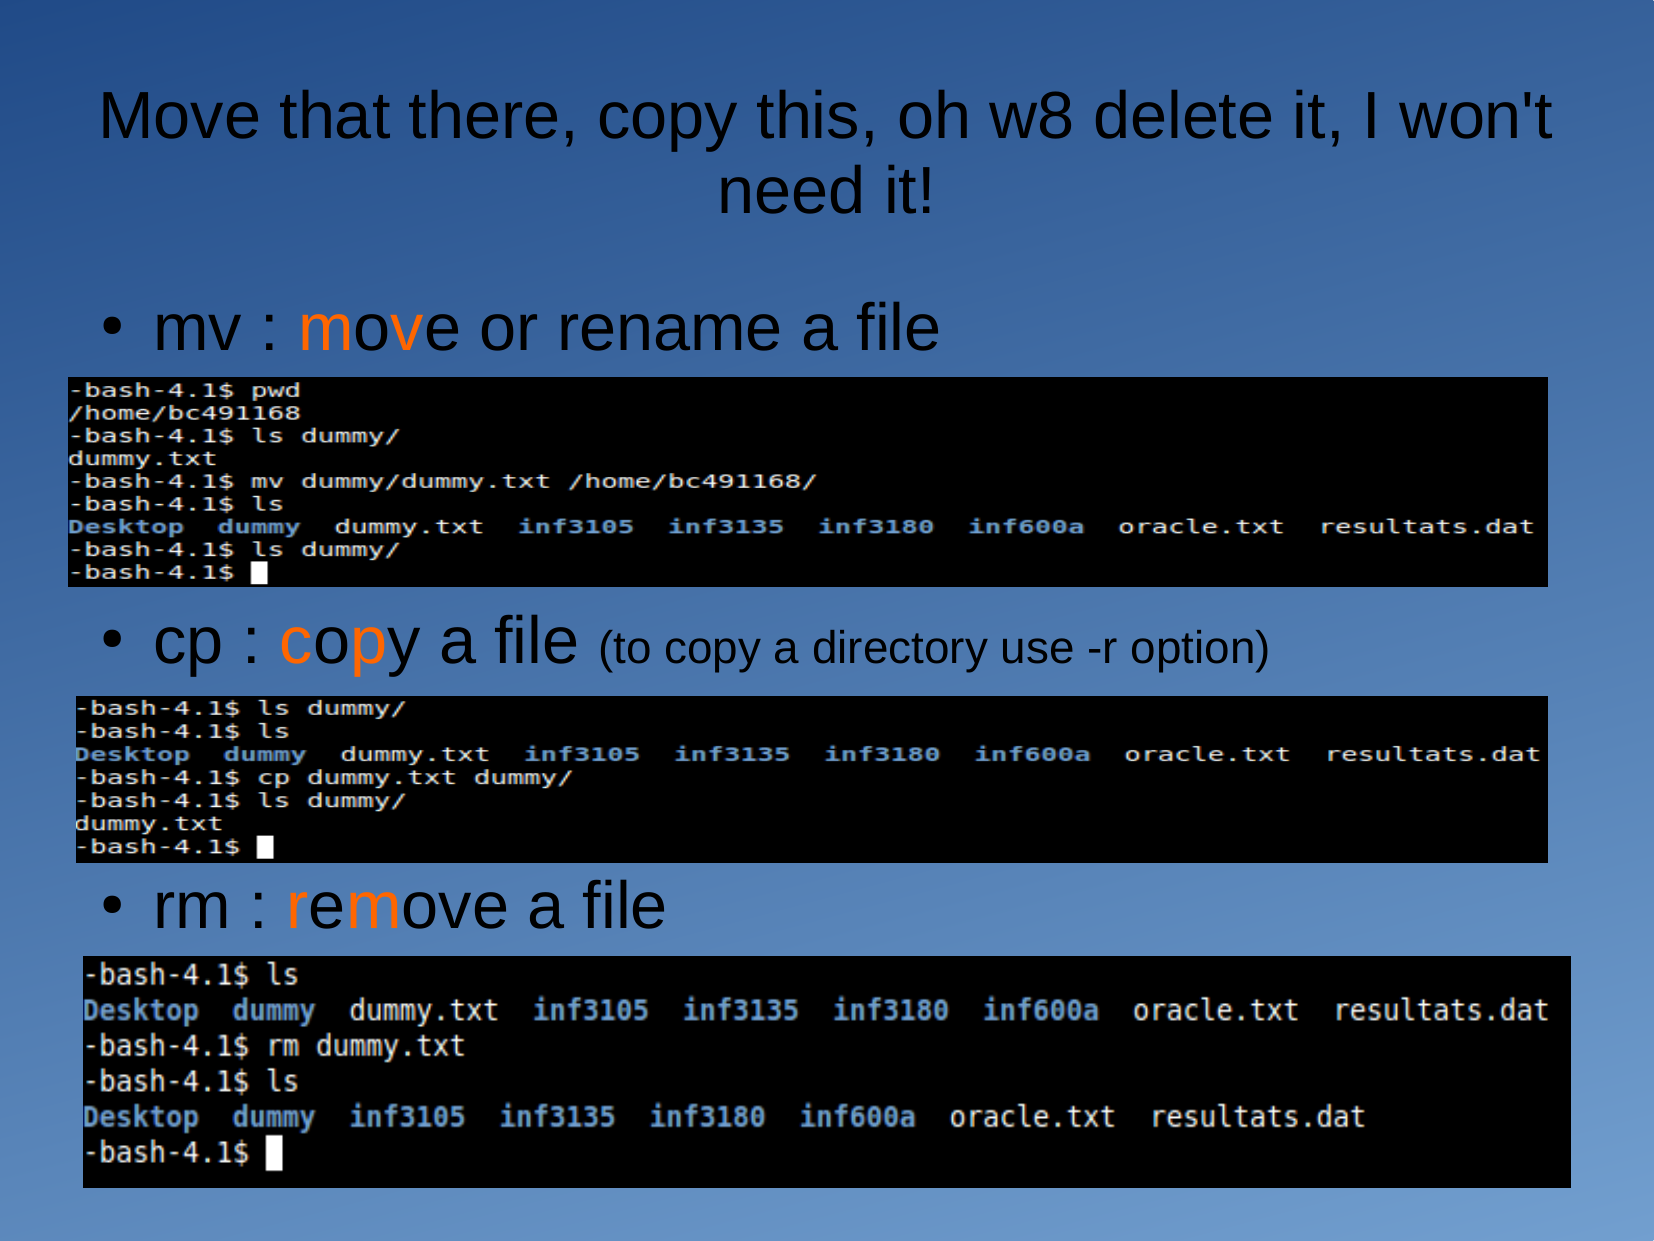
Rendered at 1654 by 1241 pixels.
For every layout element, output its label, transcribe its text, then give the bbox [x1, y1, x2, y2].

title Move that there, copy this, oh w8 delete it, I won't need it! [82, 49, 1571, 257]
picture [76, 696, 1548, 863]
picture [68, 377, 1548, 587]
list mv : move or rename a file cp : copy a file (to copy a directory use -r option) rm : remove a file [82, 290, 1571, 1010]
picture [83, 956, 1571, 1188]
